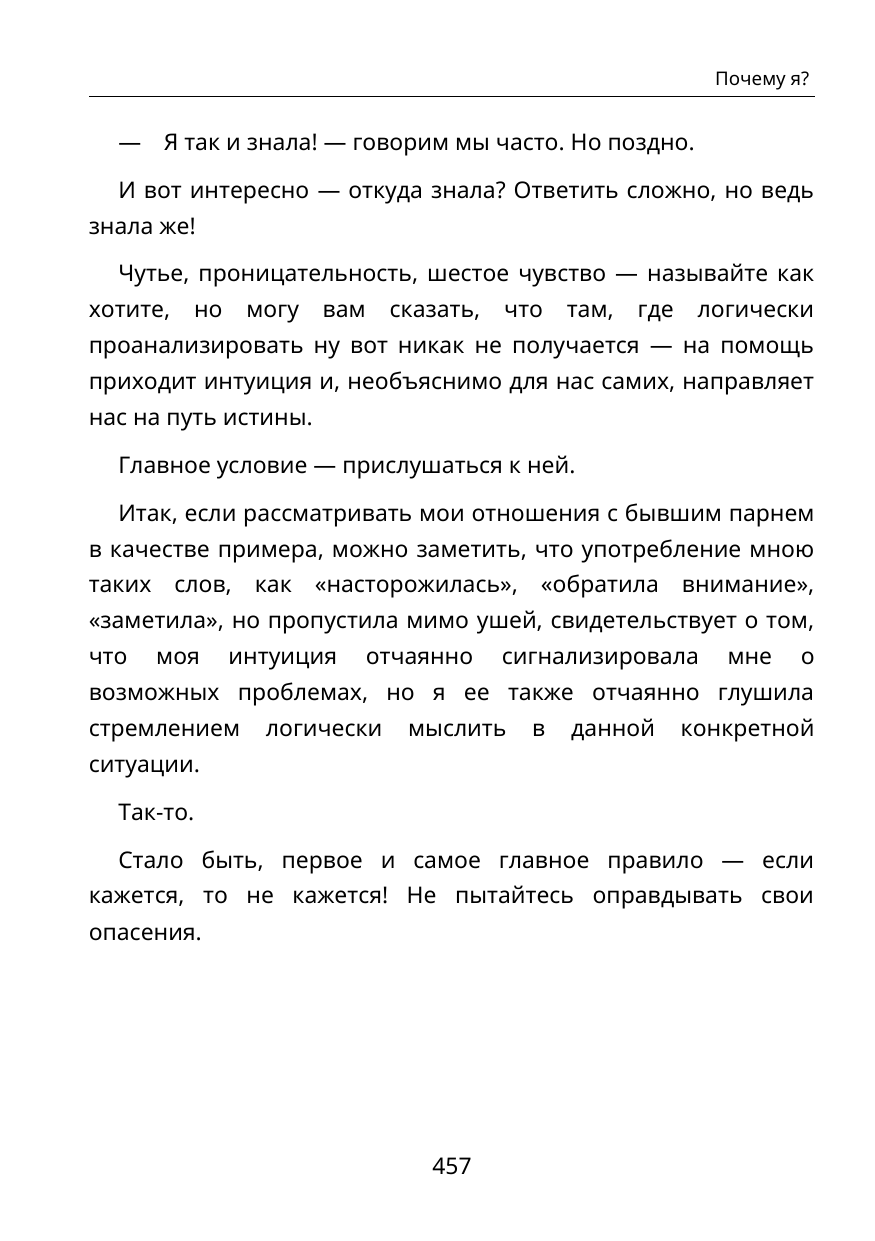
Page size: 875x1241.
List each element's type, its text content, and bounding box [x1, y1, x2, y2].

text Так-то. [88, 796, 815, 827]
text И вот интересно — откуда знала? Ответить сложно, но ведь знала же! [88, 174, 815, 241]
text Главное условие — прислушаться к ней. [88, 449, 815, 480]
text Чутье, проницательность, шестое чувство — называйте как хотите, но могу вам сказать, что там, где логически проанализировать ну вот никак не получается — на помощь приходит интуиция и, необъяснимо для нас самих, направляет нас на путь истины. [88, 257, 815, 432]
text Итак, если рассматривать мои отношения с бывшим парнем в качестве примера, можно заметить, что употребление мною таких слов, как «насторожилась», «обратила внимание», «заметила», но пропустила мимо ушей, свидетельствует о том, что моя интуиция отчаянно сигнализировала мне о возможных проблемах, но я ее также отчаянно глушила стремлением логически мыслить в данной конкретной ситуации. [88, 497, 815, 779]
list Я так и знала! — говорим мы часто. Но поздно. [88, 126, 815, 157]
text Стало быть, первое и самое главное правило — если кажется, то не кажется! Не пытайтесь оправдывать свои опасения. [88, 843, 815, 947]
